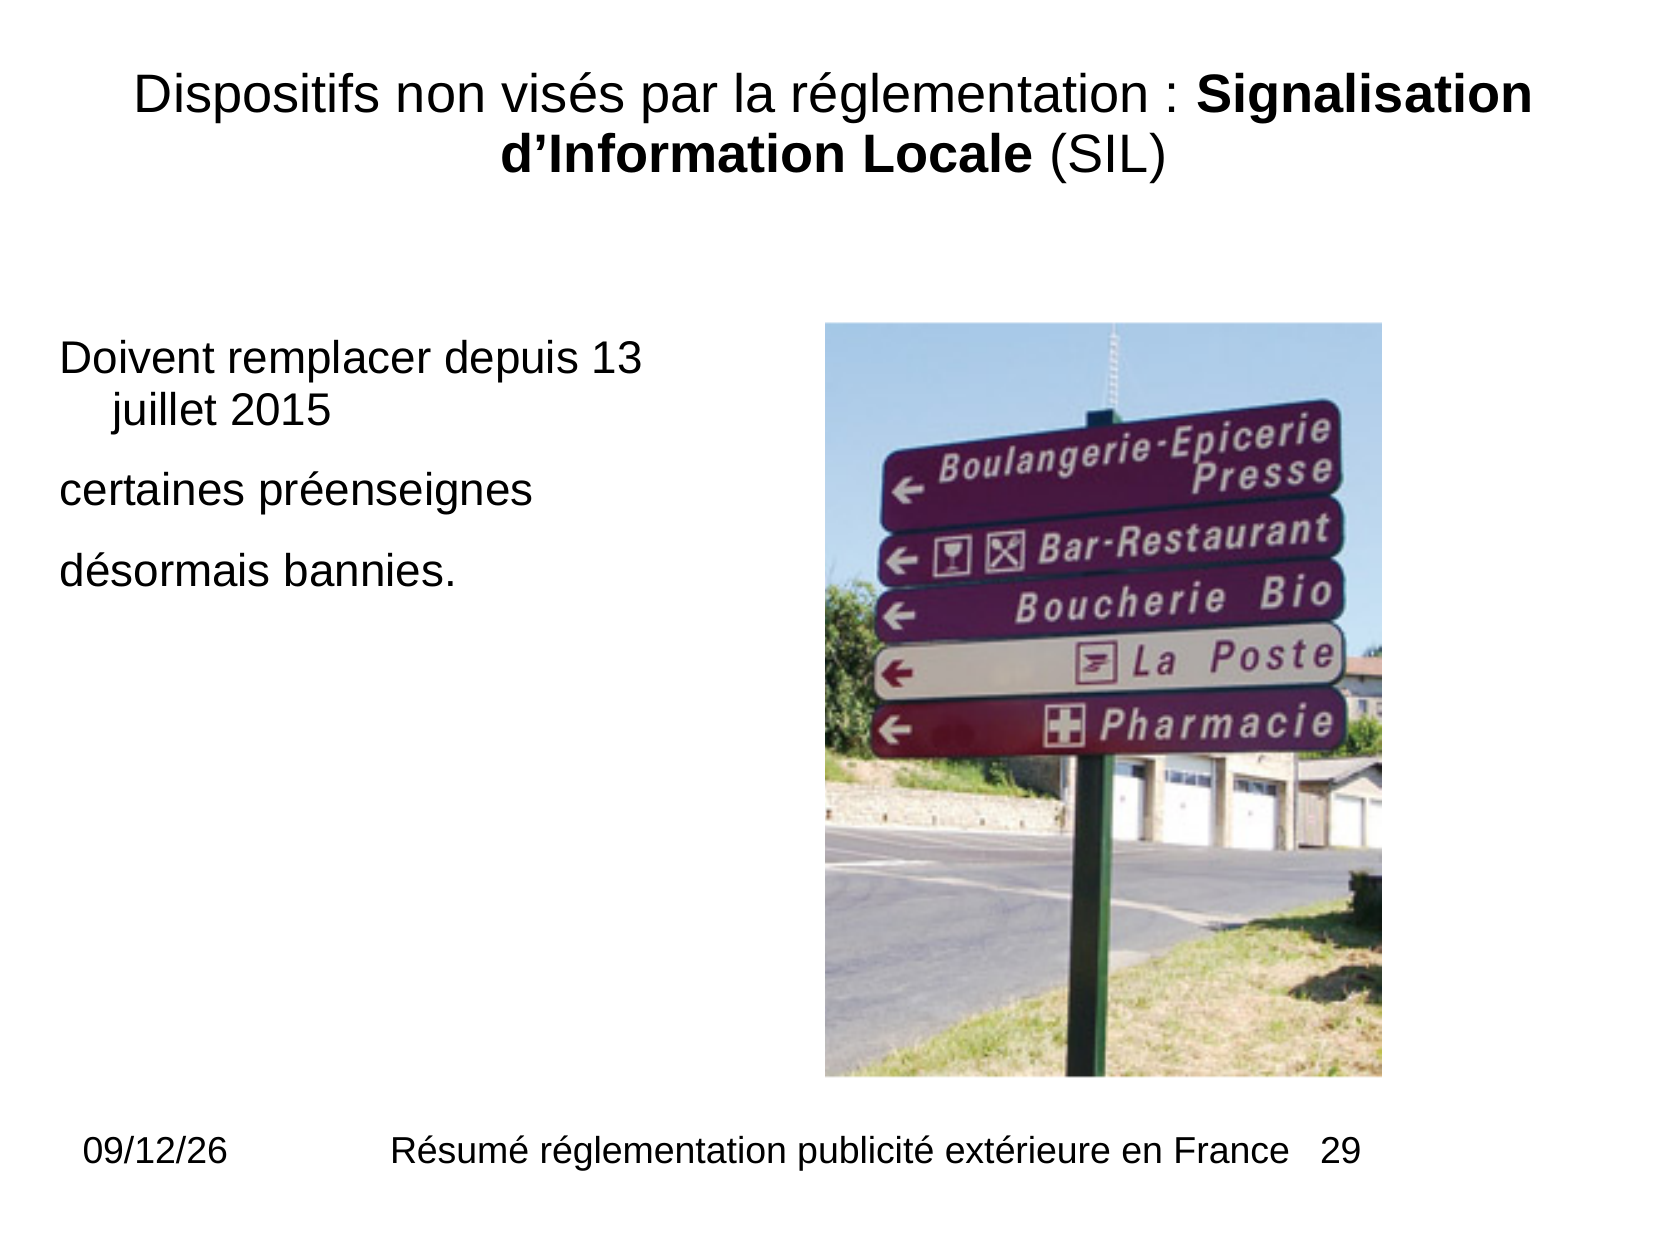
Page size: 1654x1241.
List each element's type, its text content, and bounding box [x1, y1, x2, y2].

picture [825, 316, 1382, 1080]
list Doivent remplacer depuis 13 juillet 2015 certaines préenseignes désormais bannies. [41, 329, 705, 630]
title Dispositifs non visés par la réglementation : Signalisation d’Information Locale (SIL) [90, 19, 1579, 225]
